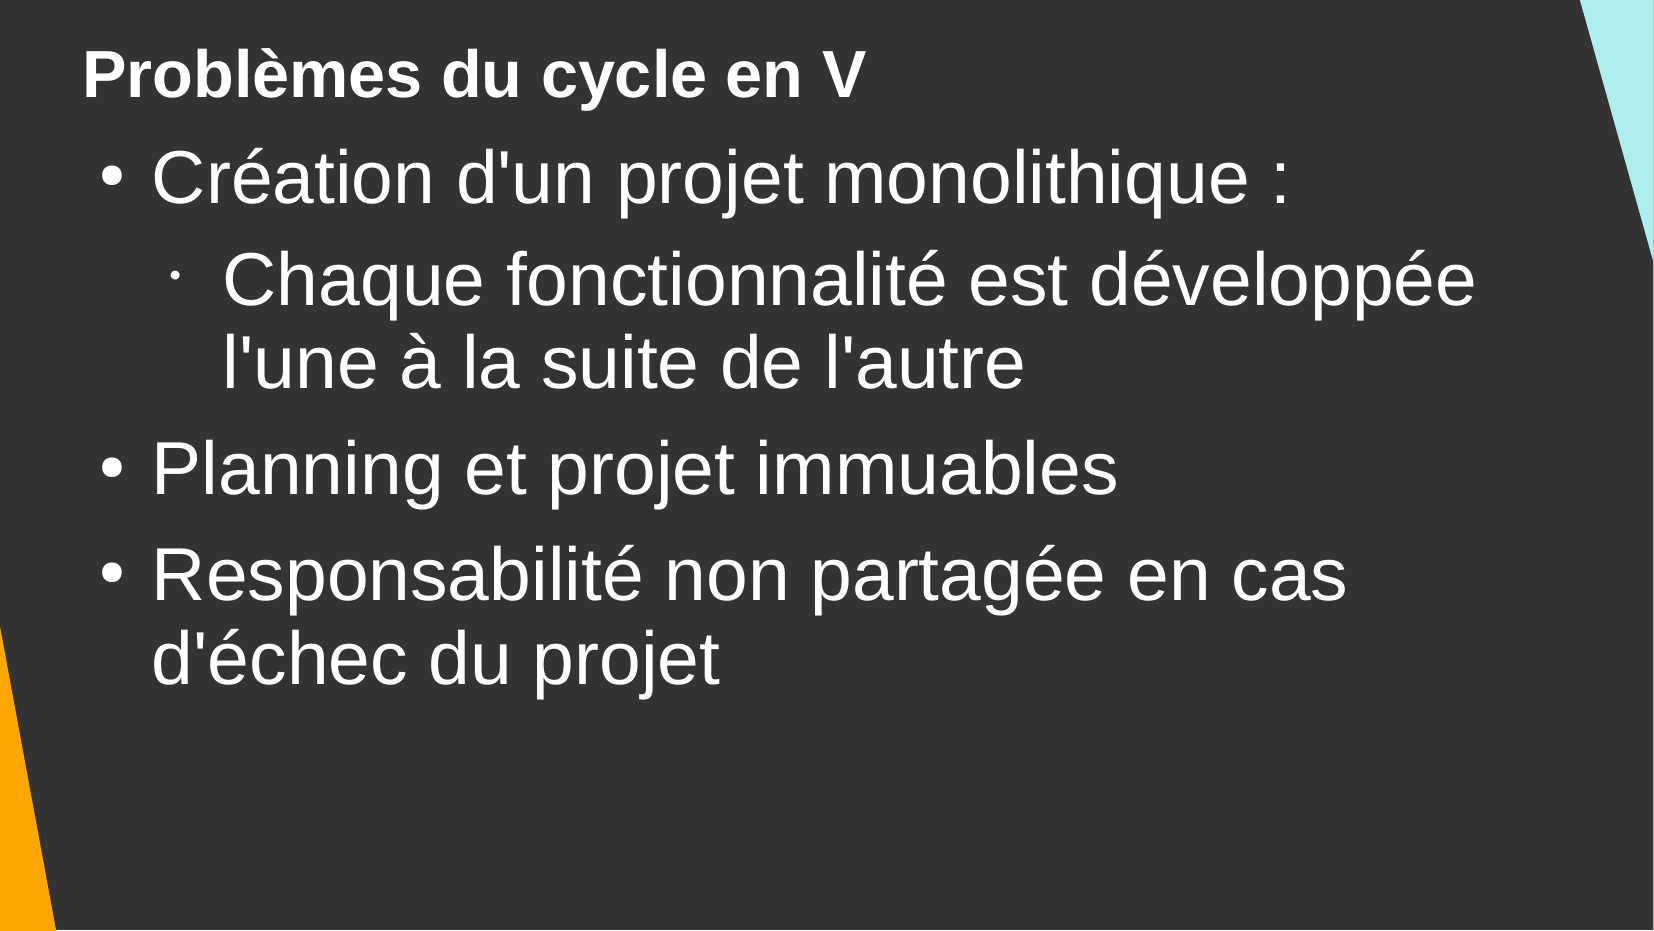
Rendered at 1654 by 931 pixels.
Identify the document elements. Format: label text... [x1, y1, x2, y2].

title Problèmes du cycle en V [82, 37, 1571, 122]
text_box [0, 626, 57, 931]
text_box [1579, 0, 1654, 265]
list Création d'un projet monolithique : Chaque fonctionnalité est développée l'une à la suite de l'autre Planning et projet immuables Responsabilité non partagée en cas d'échec du projet [80, 135, 1620, 777]
